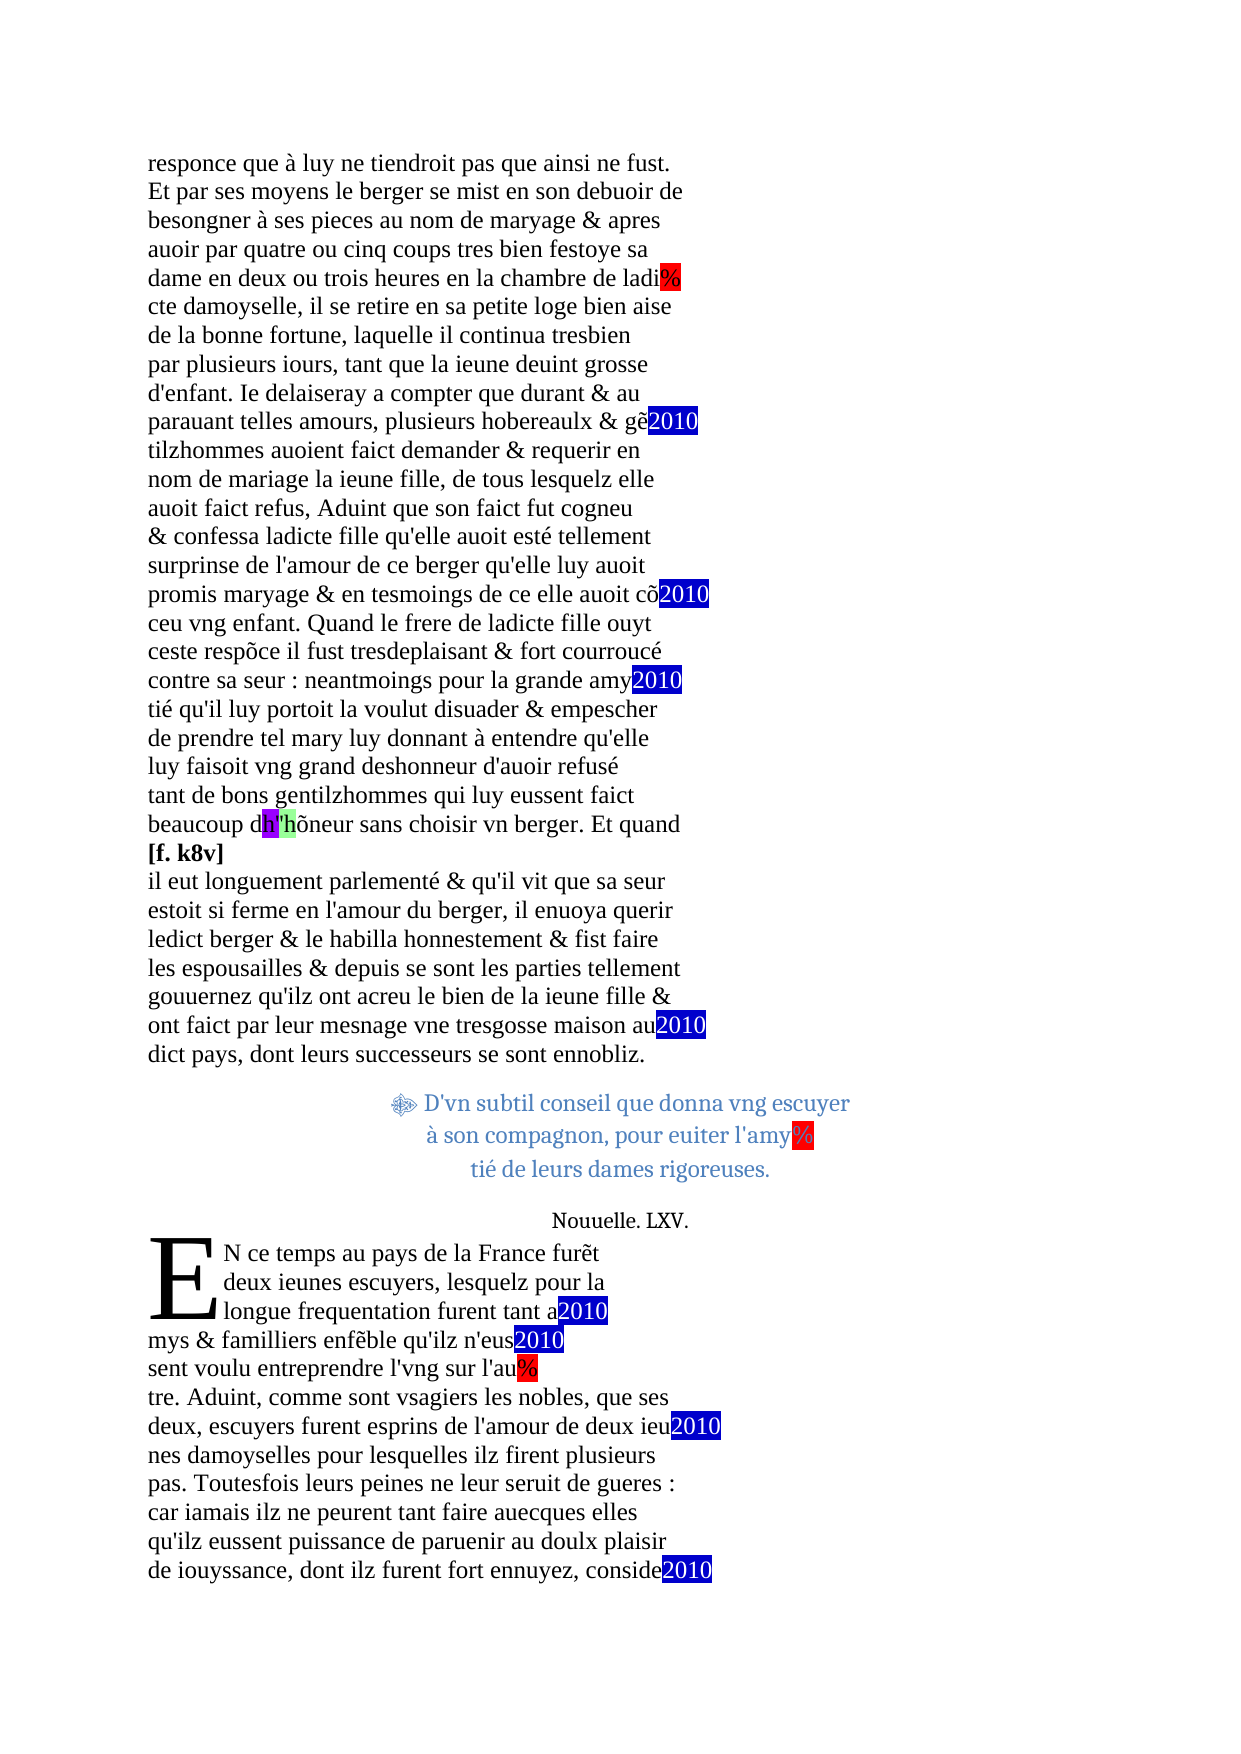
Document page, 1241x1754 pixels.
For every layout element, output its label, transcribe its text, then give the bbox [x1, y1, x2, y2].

text EN ce temps au pays de la France furẽt deux ieunes escuyers, lesquelz pour la longue frequentation furent tant a2010 mys & familliers enfẽble qu'ilz n'eus2010 sent voulu entreprendre l'vng sur l'au% tre. Aduint, comme sont vsagiers les nobles, que ses deux, escuyers furent esprins de l'amour de deux ieu2010 nes damoyselles pour lesquelles ilz firent plusieurs pas. Toutesfois leurs peines ne leur seruit de gueres : car iamais ilz ne peurent tant faire auecques elles qu'ilz eussent puissance de paruenir au doulx plaisir de iouyssance, dont ilz furent fort ennuyez, conside2010 [148, 1238, 1093, 1583]
subtitle ❧ D'vn subtil conseil que donna vng escuyer à son compagnon, pour euiter l'amy% tié de leurs dames rigoreuses. [148, 1088, 1093, 1183]
text responce que à luy ne tiendroit pas que ainsi ne fust. Et par ses moyens le berger se mist en son debuoir de besongner à ses pieces au nom de maryage & apres auoir par quatre ou cinq coups tres bien festoye sa dame en deux ou trois heures en la chambre de ladi% cte damoyselle, il se retire en sa petite loge bien aise de la bonne fortune, laquelle il continua tresbien par plusieurs iours, tant que la ieune deuint grosse d'enfant. Ie delaiseray a compter que durant & au parauant telles amours, plusieurs hobereaulx & gẽ2010 tilzhommes auoient faict demander & requerir en nom de mariage la ieune fille, de tous lesquelz elle auoit faict refus, Aduint que son faict fut cogneu & confessa ladicte fille qu'elle auoit esté tellement surprinse de l'amour de ce berger qu'elle luy auoit promis maryage & en tesmoings de ce elle auoit cõ2010 ceu vng enfant. Quand le frere de ladicte fille ouyt ceste respõce il fust tresdeplaisant & fort courroucé contre sa seur : neantmoings pour la grande amy2010 tié qu'il luy portoit la voulut disuader & empescher de prendre tel mary luy donnant à entendre qu'elle luy faisoit vng grand deshonneur d'auoir refusé tant de bons gentilzhommes qui luy eussent faict beaucoup dh''hõneur sans choisir vn berger. Et quand [f. k8v] il eut longuement parlementé & qu'il vit que sa seur estoit si ferme en l'amour du berger, il enuoya querir ledict berger & le habilla honnestement & fist faire les espousailles & depuis se sont les parties tellement gouuernez qu'ilz ont acreu le bien de la ieune fille & ont faict par leur mesnage vne tresgosse maison au2010 dict pays, dont leurs successeurs se sont ennobliz. [148, 148, 1093, 1068]
subtitle Nouuelle. LXV. [148, 1208, 1093, 1235]
